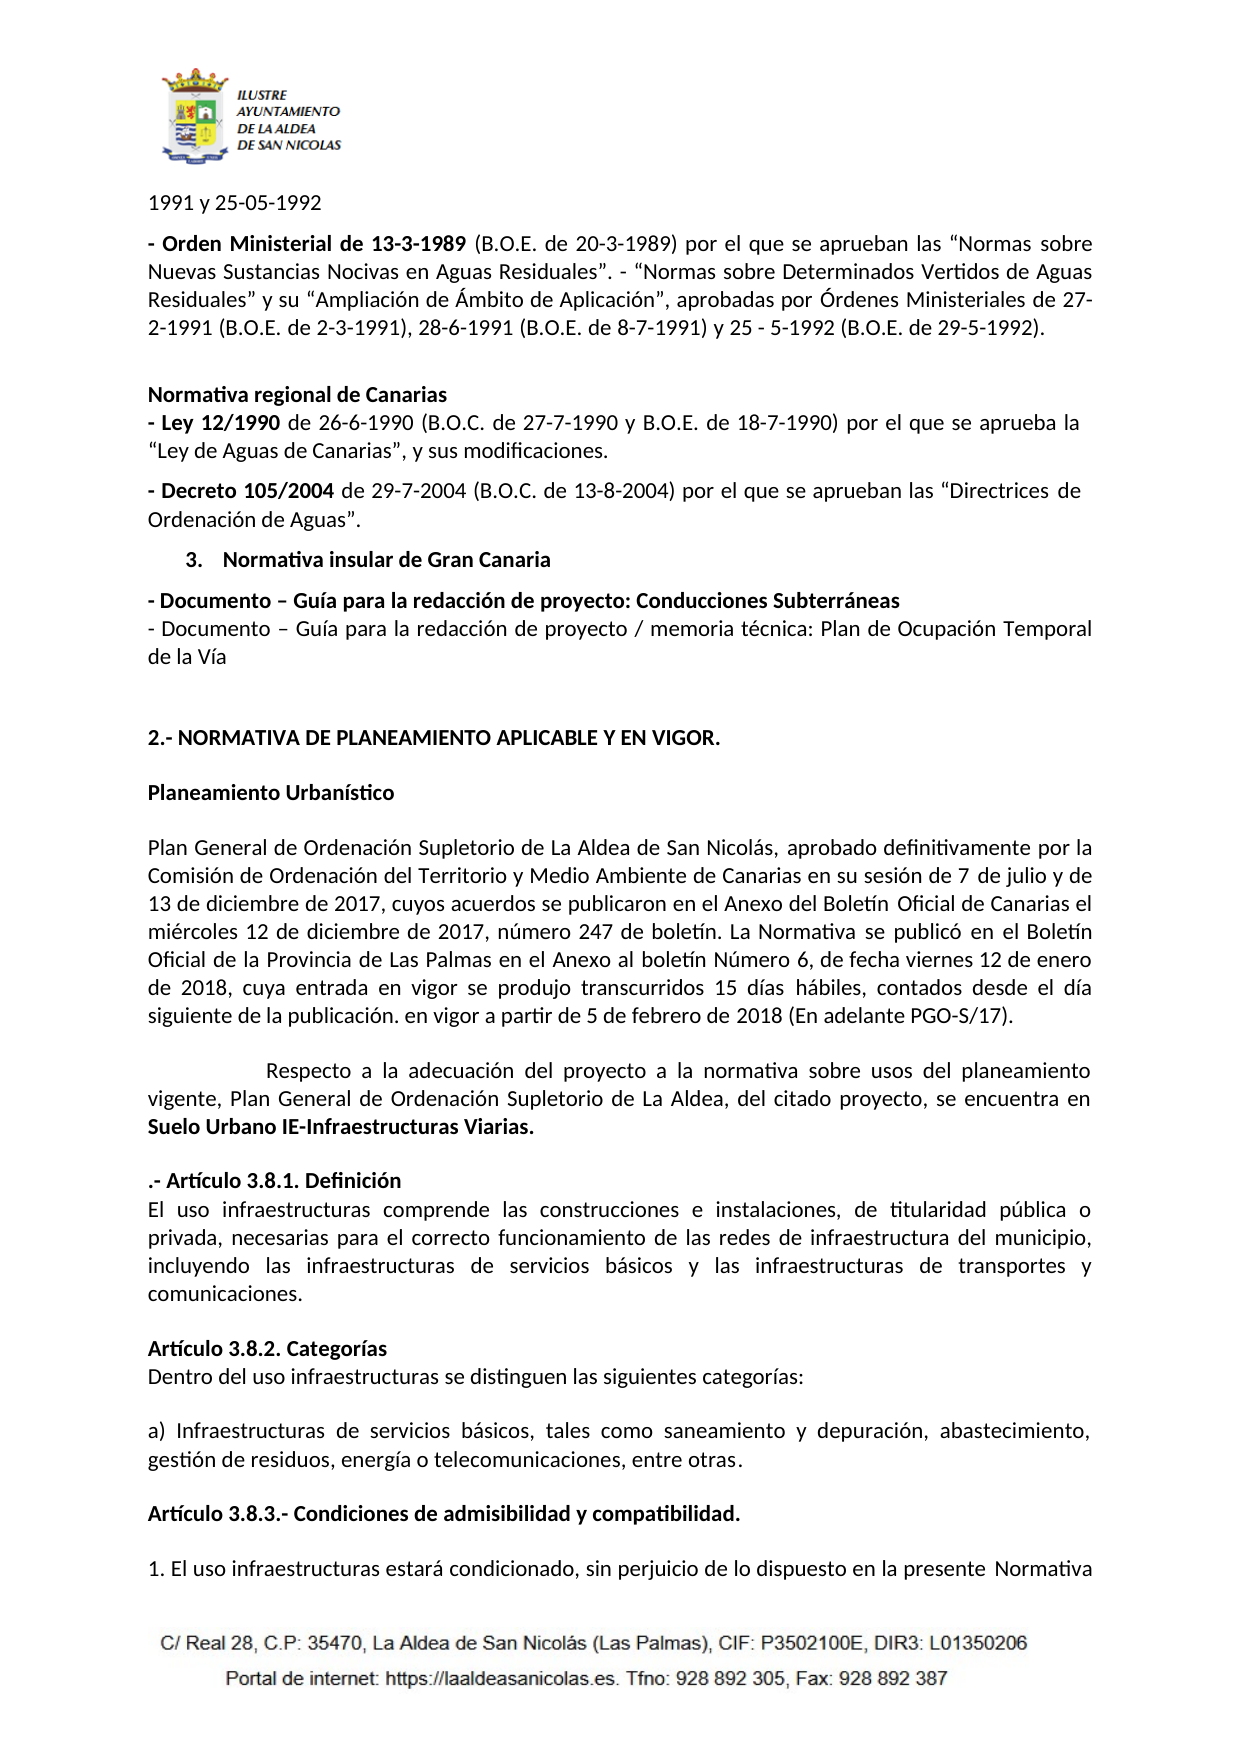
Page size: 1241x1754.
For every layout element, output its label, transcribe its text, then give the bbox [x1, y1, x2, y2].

list - Documento – Guía para la redacción de proyecto: Conducciones Subterráneas [148, 586, 1093, 614]
text - Decreto 105/2004 de 29-7-2004 (B.O.C. de 13-8-2004) por el que se aprueban las “Directrices de Ordenación de Aguas”. [148, 477, 1081, 533]
text .- Artículo 3.8.1. Definición [148, 1167, 1093, 1194]
picture [149, 1627, 1034, 1694]
text 2.- NORMATIVA DE PLANEAMIENTO APLICABLE Y EN VIGOR. [148, 723, 1010, 751]
list Normativa insular de Gran Canaria [185, 545, 1093, 573]
text Planeamiento Urbanístico [148, 778, 1010, 806]
text Plan General de Ordenación Supletorio de La Aldea de San Nicolás, aprobado definitivamente por la Comisión de Ordenación del Territorio y Medio Ambiente de Canarias en su sesión de 7 de julio y de 13 de diciembre de 2017, cuyos acuerdos se publicaron en el Anexo del Boletín Oficial de Canarias el miércoles 12 de diciembre de 2017, número 247 de boletín. La Normativa se publicó en el Boletín Oficial de la Provincia de Las Palmas en el Anexo al boletín Número 6, de fecha viernes 12 de enero de 2018, cuya entrada en vigor se produjo transcurridos 15 días hábiles, contados desde el día siguiente de la publicación. en vigor a partir de 5 de febrero de 2018 (En adelante PGO-S/17). [148, 833, 1093, 1029]
text Artículo 3.8.2. Categorías [148, 1334, 1093, 1362]
text - Orden Ministerial de 13-3-1989 (B.O.E. de 20-3-1989) por el que se aprueban las “Normas sobre Nuevas Sustancias Nocivas en Aguas Residuales”. - “Normas sobre Determinados Vertidos de Aguas Residuales” y su “Ampliación de Ámbito de Aplicación”, aprobadas por Órdenes Ministeriales de 27-2-1991 (B.O.E. de 2-3-1991), 28-6-1991 (B.O.E. de 8-7-1991) y 25 - 5-1992 (B.O.E. de 29-5-1992). [148, 229, 1093, 341]
text 1991 y 25-05-1992 [148, 188, 1093, 216]
text Dentro del uso infraestructuras se distinguen las siguientes categorías: [148, 1362, 1093, 1390]
text El uso infraestructuras comprende las construcciones e instalaciones, de titularidad pública o privada, necesarias para el correcto funcionamiento de las redes de infraestructura del municipio, incluyendo las infraestructuras de servicios básicos y las infraestructuras de transportes y comunicaciones. [148, 1195, 1093, 1307]
picture [148, 60, 357, 172]
text Artículo 3.8.3.- Condiciones de admisibilidad y compatibilidad. [148, 1499, 1093, 1527]
list - Documento – Guía para la redacción de proyecto / memoria técnica: Plan de Ocupación Temporal de la Vía [148, 614, 1093, 670]
text Respecto a la adecuación del proyecto a la normativa sobre usos del planeamiento vigente, Plan General de Ordenación Supletorio de La Aldea, del citado proyecto, se encuentra en Suelo Urbano IE-Infraestructuras Viarias. [148, 1056, 1093, 1140]
text - Ley 12/1990 de 26-6-1990 (B.O.C. de 27-7-1990 y B.O.E. de 18-7-1990) por el que se aprueba la “Ley de Aguas de Canarias”, y sus modificaciones. [148, 408, 1081, 464]
text a) Infraestructuras de servicios básicos, tales como saneamiento y depuración, abastecimiento, gestión de residuos, energía o telecomunicaciones, entre otras. [148, 1417, 1093, 1473]
text 1. El uso infraestructuras estará condicionado, sin perjuicio de lo dispuesto en la presente Normativa [148, 1554, 1093, 1582]
list Normativa regional de Canarias [148, 380, 1093, 408]
